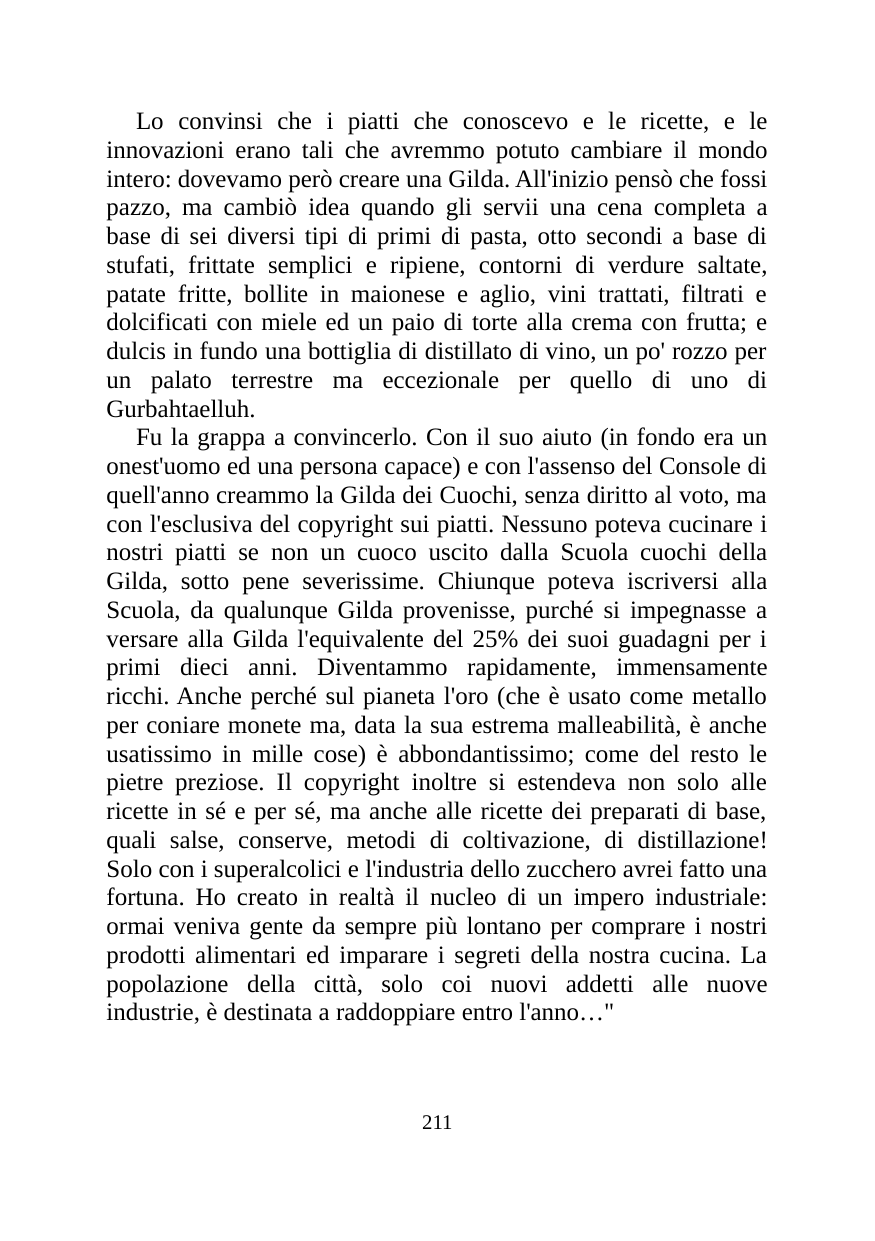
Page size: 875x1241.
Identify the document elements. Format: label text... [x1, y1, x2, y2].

text Fu la grappa a convincerlo. Con il suo aiuto (in fondo era un onest'uomo ed una persona capace) e con l'assenso del Console di quell'anno creammo la Gilda dei Cuochi, senza diritto al voto, ma con l'esclusiva del copyright sui piatti. Nessuno poteva cucinare i nostri piatti se non un cuoco uscito dalla Scuola cuochi della Gilda, sotto pene severissime. Chiunque poteva iscriversi alla Scuola, da qualunque Gilda provenisse, purché si impegnasse a versare alla Gilda l'equivalente del 25% dei suoi guadagni per i primi dieci anni. Diventammo rapidamente, immensamente ricchi. Anche perché sul pianeta l'oro (che è usato come metallo per coniare monete ma, data la sua estrema malleabilità, è anche usatissimo in mille cose) è abbondantissimo; come del resto le pietre preziose. Il copyright inoltre si estendeva non solo alle ricette in sé e per sé, ma anche alle ricette dei preparati di base, quali salse, conserve, metodi di coltivazione, di distillazione! Solo con i superalcolici e l'industria dello zucchero avrei fatto una fortuna. Ho creato in realtà il nucleo di un impero industriale: ormai veniva gente da sempre più lontano per comprare i nostri prodotti alimentari ed imparare i segreti della nostra cucina. La popolazione della città, solo coi nuovi addetti alle nuove industrie, è destinata a raddoppiare entro l'anno…" [106, 422, 768, 1026]
text Lo convinsi che i piatti che conoscevo e le ricette, e le innovazioni erano tali che avremmo potuto cambiare il mondo intero: dovevamo però creare una Gilda. All'inizio pensò che fossi pazzo, ma cambiò idea quando gli servii una cena completa a base di sei diversi tipi di primi di pasta, otto secondi a base di stufati, frittate semplici e ripiene, contorni di verdure saltate, patate fritte, bollite in maionese e aglio, vini trattati, filtrati e dolcificati con miele ed un paio di torte alla crema con frutta; e dulcis in fundo una bottiglia di distillato di vino, un po' rozzo per un palato terrestre ma eccezionale per quello di uno di Gurbahtaelluh. [106, 106, 768, 422]
